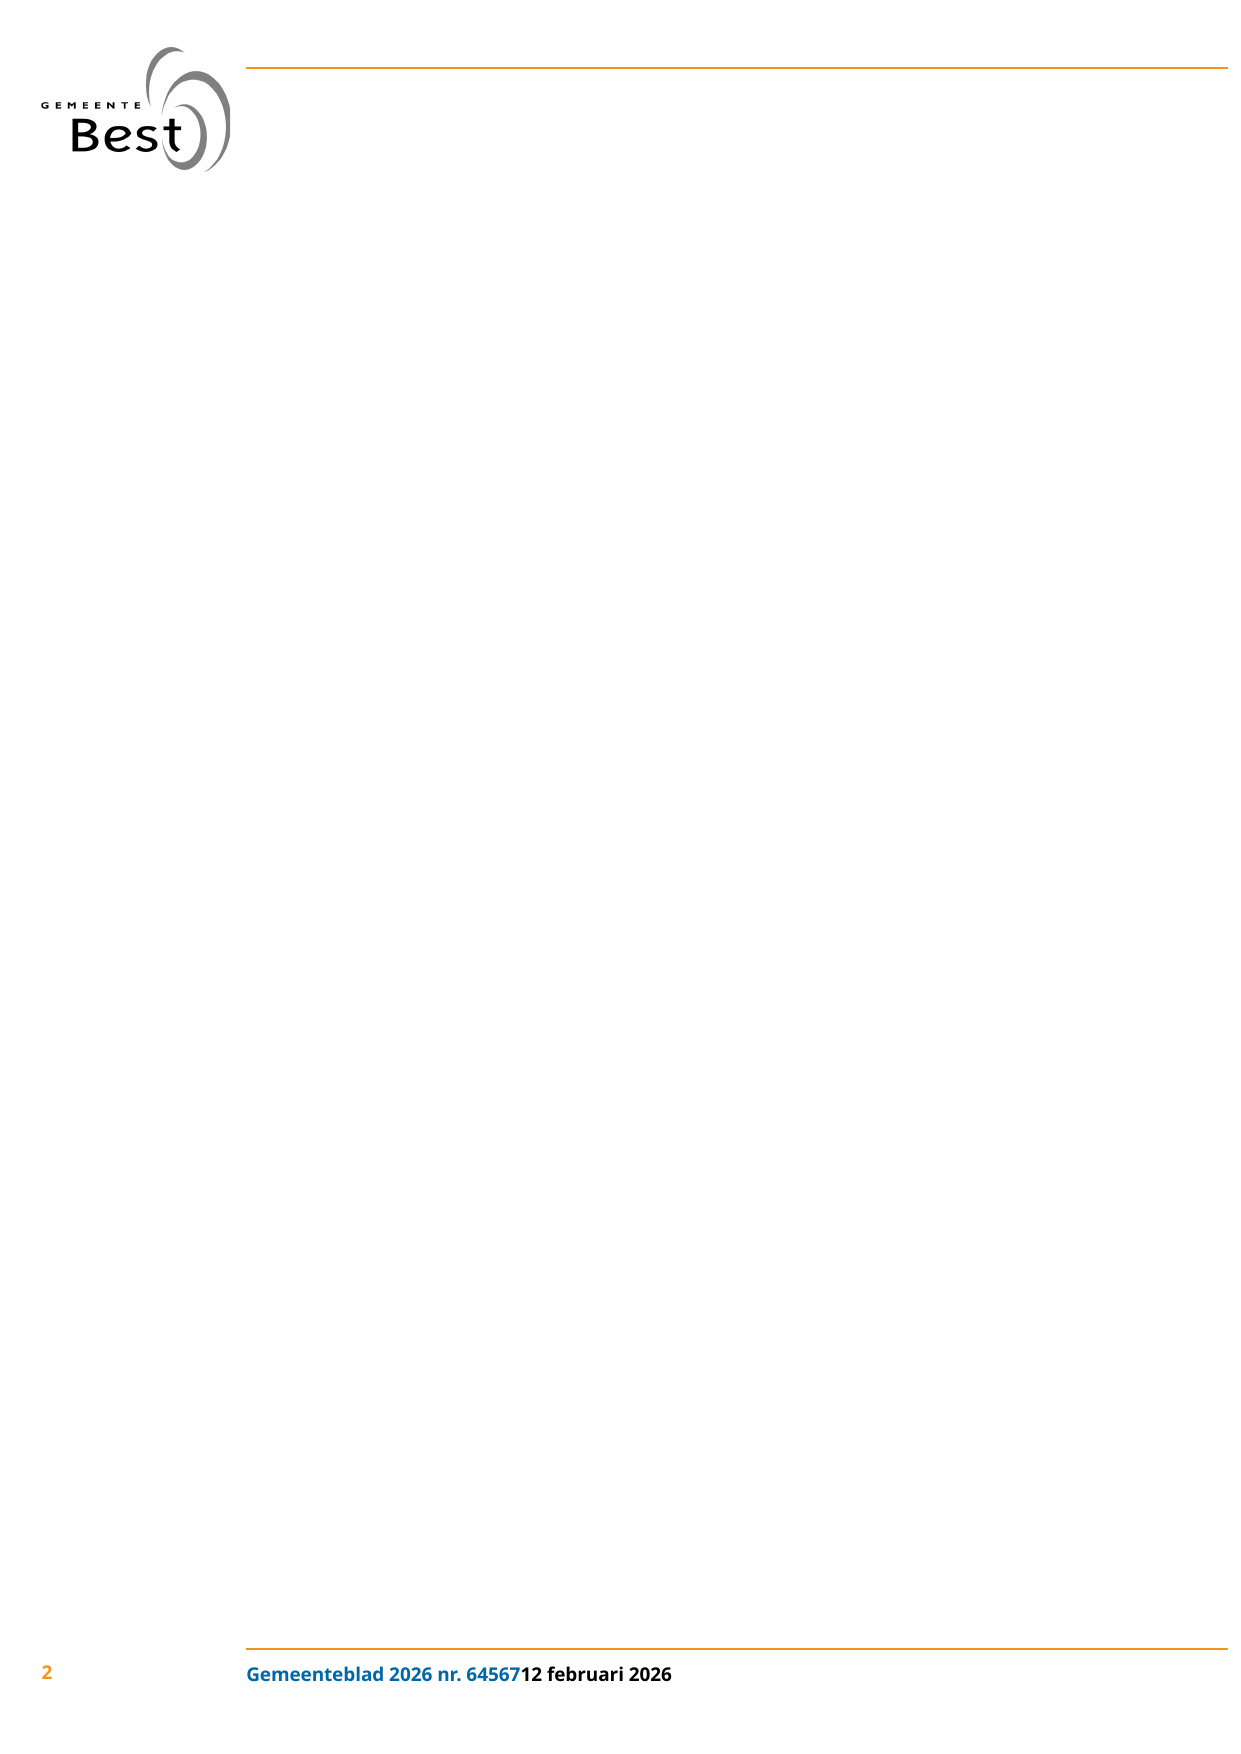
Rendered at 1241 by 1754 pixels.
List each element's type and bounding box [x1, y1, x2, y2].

picture [41, 47, 231, 172]
